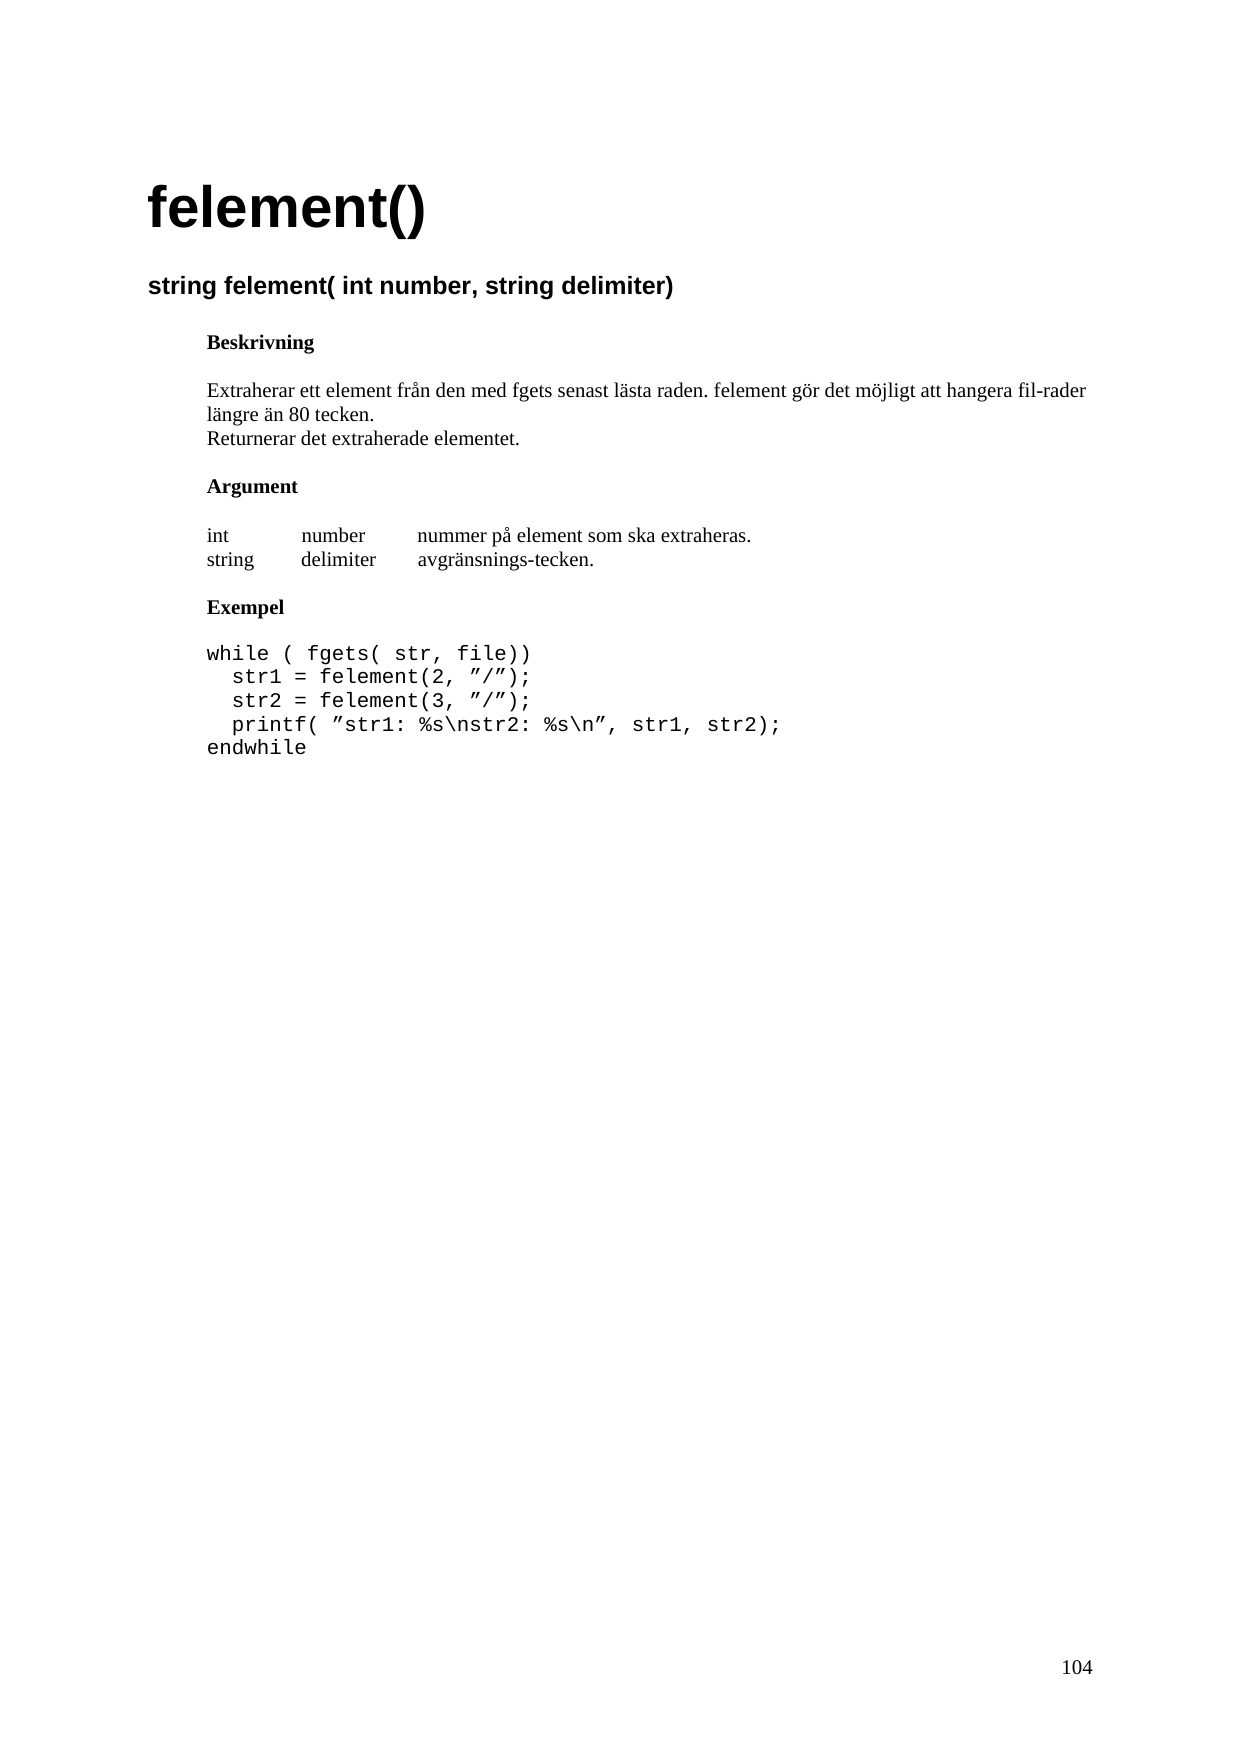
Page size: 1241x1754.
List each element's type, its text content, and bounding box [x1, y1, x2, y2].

text string delimiter avgränsnings-tecken. [207, 547, 1093, 571]
text while ( fgets( str, file)) [207, 643, 1093, 666]
text int number nummer på element som ska extraheras. [207, 522, 1093, 547]
text str1 = felement(2, ”/”); [207, 666, 1093, 690]
text Argument [207, 474, 1093, 498]
text Exempel [207, 595, 1093, 619]
text Returnerar det extraherade elementet. [207, 426, 1093, 450]
text Beskrivning [207, 330, 1093, 354]
text Extraherar ett element från den med fgets senast lästa raden. felement gör det möjligt att hangera fil-rader längre än 80 tecken. [207, 378, 1093, 426]
subtitle felement() [148, 173, 1093, 240]
subtitle string felement( int number, string delimiter) [148, 271, 1093, 300]
text endwhile [207, 737, 1093, 761]
text printf( ”str1: %s\nstr2: %s\n”, str1, str2); [207, 714, 1093, 737]
text str2 = felement(3, ”/”); [207, 690, 1093, 714]
